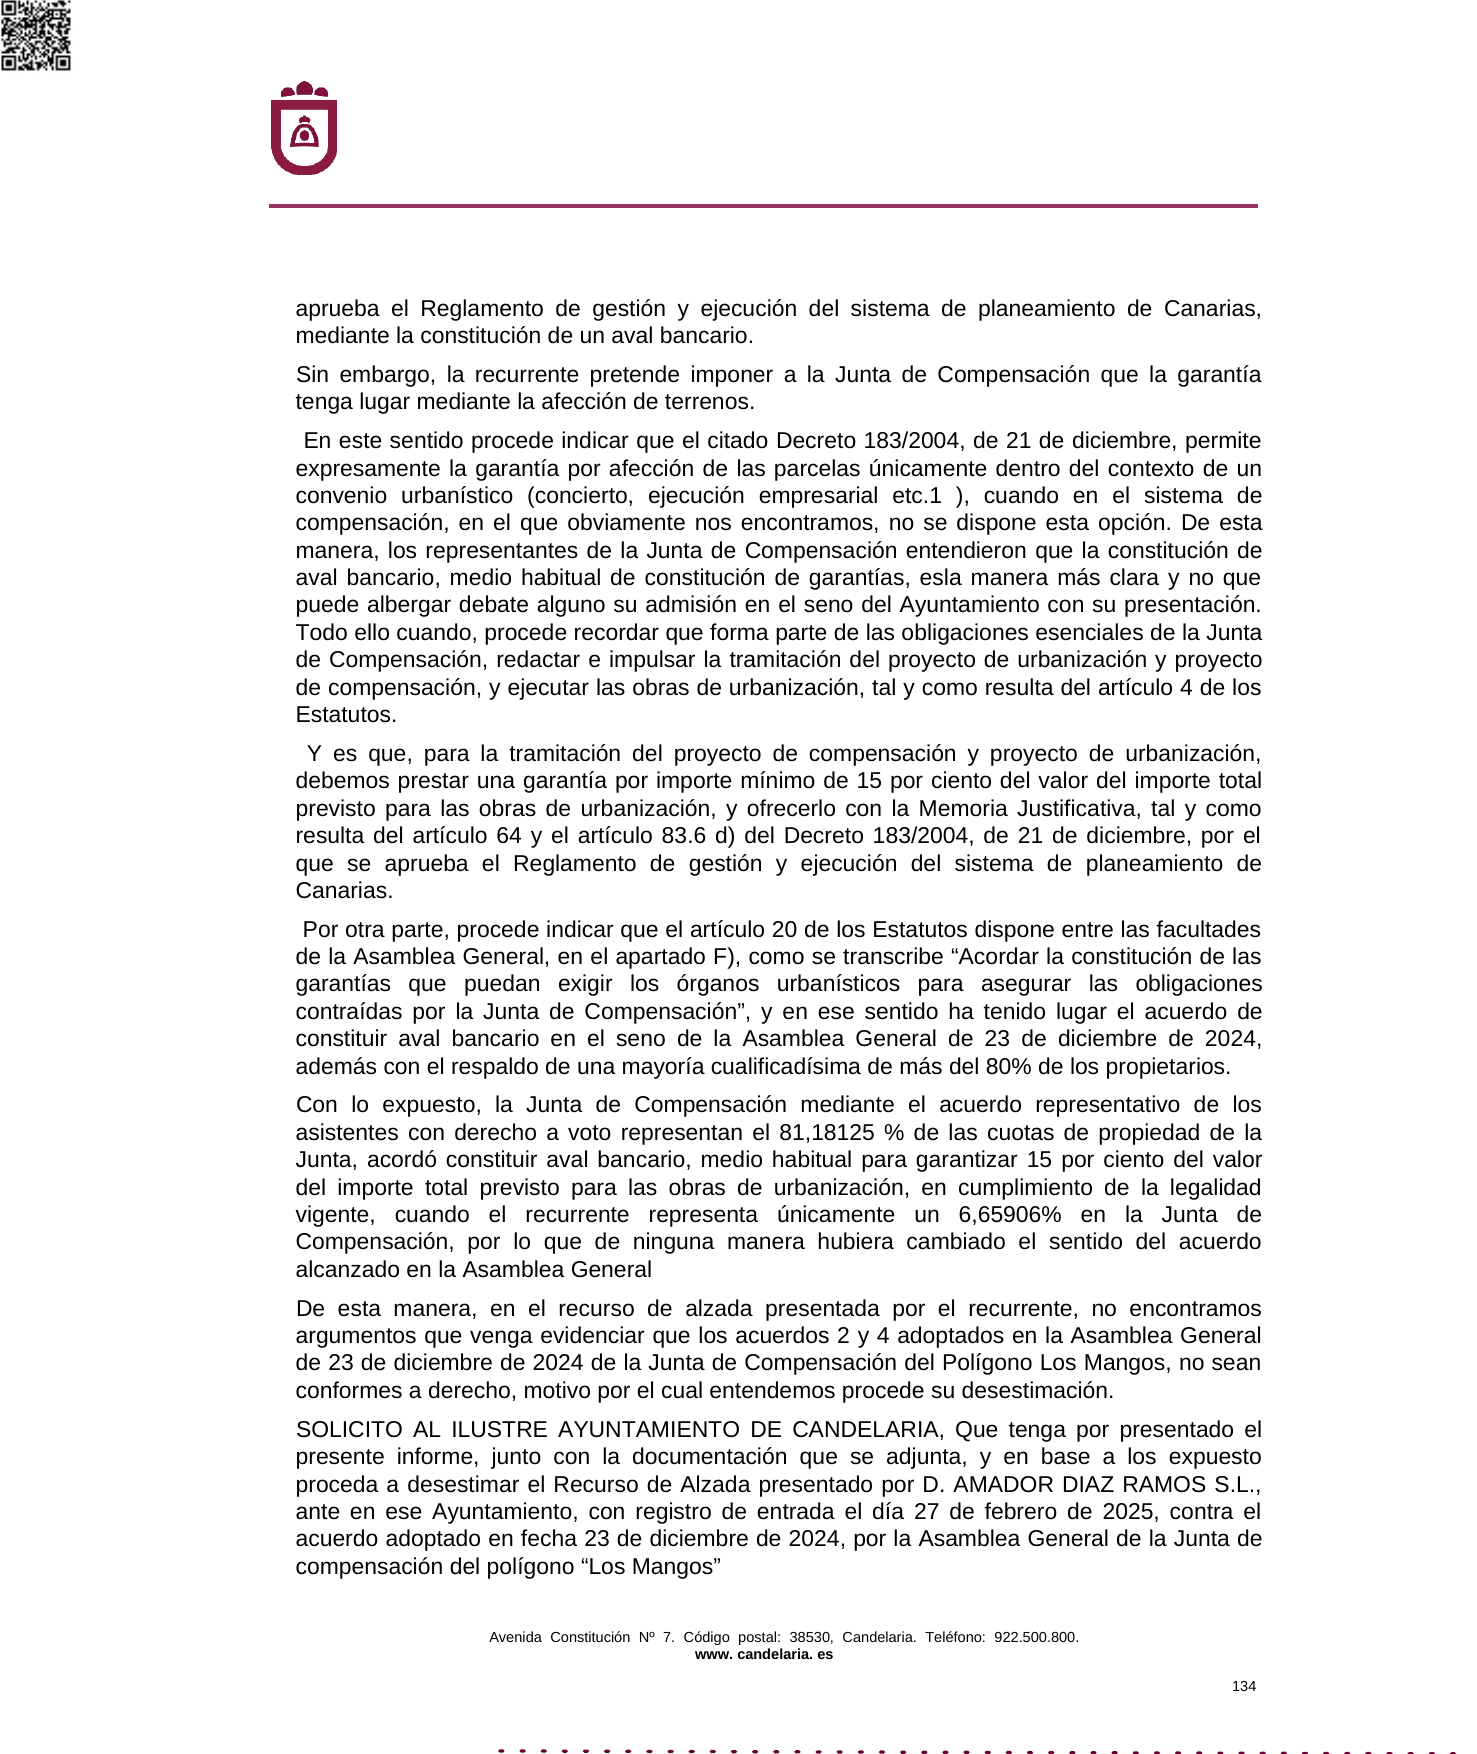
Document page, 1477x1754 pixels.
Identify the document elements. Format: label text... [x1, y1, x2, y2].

text SOLICITO AL ILUSTRE AYUNTAMIENTO DE CANDELARIA, Que tenga por presentado el presente informe, junto con la documentación que se adjunta, y en base a los expuesto proceda a desestimar el Recurso de Alzada presentado por D. AMADOR DIAZ RAMOS S.L., ante en ese Ayuntamiento, con registro de entrada el día 27 de febrero de 2025, contra el acuerdo adoptado en fecha 23 de diciembre de 2024, por la Asamblea General de la Junta de compensación del polígono “Los Mangos” [295, 1416, 1263, 1579]
text Sin embargo, la recurrente pretende imponer a la Junta de Compensación que la garantía tenga lugar mediante la afección de terrenos. [295, 361, 1263, 414]
text Y es que, para la tramitación del proyecto de compensación y proyecto de urbanización, debemos prestar una garantía por importe mínimo de 15 por ciento del valor del importe total previsto para las obras de urbanización, y ofrecerlo con la Memoria Justificativa, tal y como resulta del artículo 64 y el artículo 83.6 d) del Decreto 183/2004, de 21 de diciembre, por el que se aprueba el Reglamento de gestión y ejecución del sistema de planeamiento de Canarias. [295, 740, 1263, 903]
text Por otra parte, procede indicar que el artículo 20 de los Estatutos dispone entre las facultades de la Asamblea General, en el apartado F), como se transcribe “Acordar la constitución de las garantías que puedan exigir los órganos urbanísticos para asegurar las obligaciones contraídas por la Junta de Compensación”, y en ese sentido ha tenido lugar el acuerdo de constituir aval bancario en el seno de la Asamblea General de 23 de diciembre de 2024, además con el respaldo de una mayoría cualificadísima de más del 80% de los propietarios. [295, 916, 1263, 1079]
text aprueba el Reglamento de gestión y ejecución del sistema de planeamiento de Canarias, mediante la constitución de un aval bancario. [295, 294, 1263, 348]
text En este sentido procede indicar que el citado Decreto 183/2004, de 21 de diciembre, permite expresamente la garantía por afección de las parcelas únicamente dentro del contexto de un convenio urbanístico (concierto, ejecución empresarial etc.1 ), cuando en el sistema de compensación, en el que obviamente nos encontramos, no se dispone esta opción. De esta manera, los representantes de la Junta de Compensación entendieron que la constitución de aval bancario, medio habitual de constitución de garantías, esla manera más clara y no que puede albergar debate alguno su admisión en el seno del Ayuntamiento con su presentación. Todo ello cuando, procede recordar que forma parte de las obligaciones esenciales de la Junta de Compensación, redactar e impulsar la tramitación del proyecto de urbanización y proyecto de compensación, y ejecutar las obras de urbanización, tal y como resulta del artículo 4 de los Estatutos. [295, 427, 1263, 727]
text De esta manera, en el recurso de alzada presentada por el recurrente, no encontramos argumentos que venga evidenciar que los acuerdos 2 y 4 adoptados en la Asamblea General de 23 de diciembre de 2024 de la Junta de Compensación del Polígono Los Mangos, no sean conformes a derecho, motivo por el cual entendemos procede su desestimación. [295, 1294, 1263, 1403]
text Con lo expuesto, la Junta de Compensación mediante el acuerdo representativo de los asistentes con derecho a voto representan el 81,18125 % de las cuotas de propiedad de la Junta, acordó constituir aval bancario, medio habitual para garantizar 15 por ciento del valor del importe total previsto para las obras de urbanización, en cumplimiento de la legalidad vigente, cuando el recurrente representa únicamente un 6,65906% en la Junta de Compensación, por lo que de ninguna manera hubiera cambiado el sentido del acuerdo alcanzado en la Asamblea General [295, 1091, 1263, 1282]
